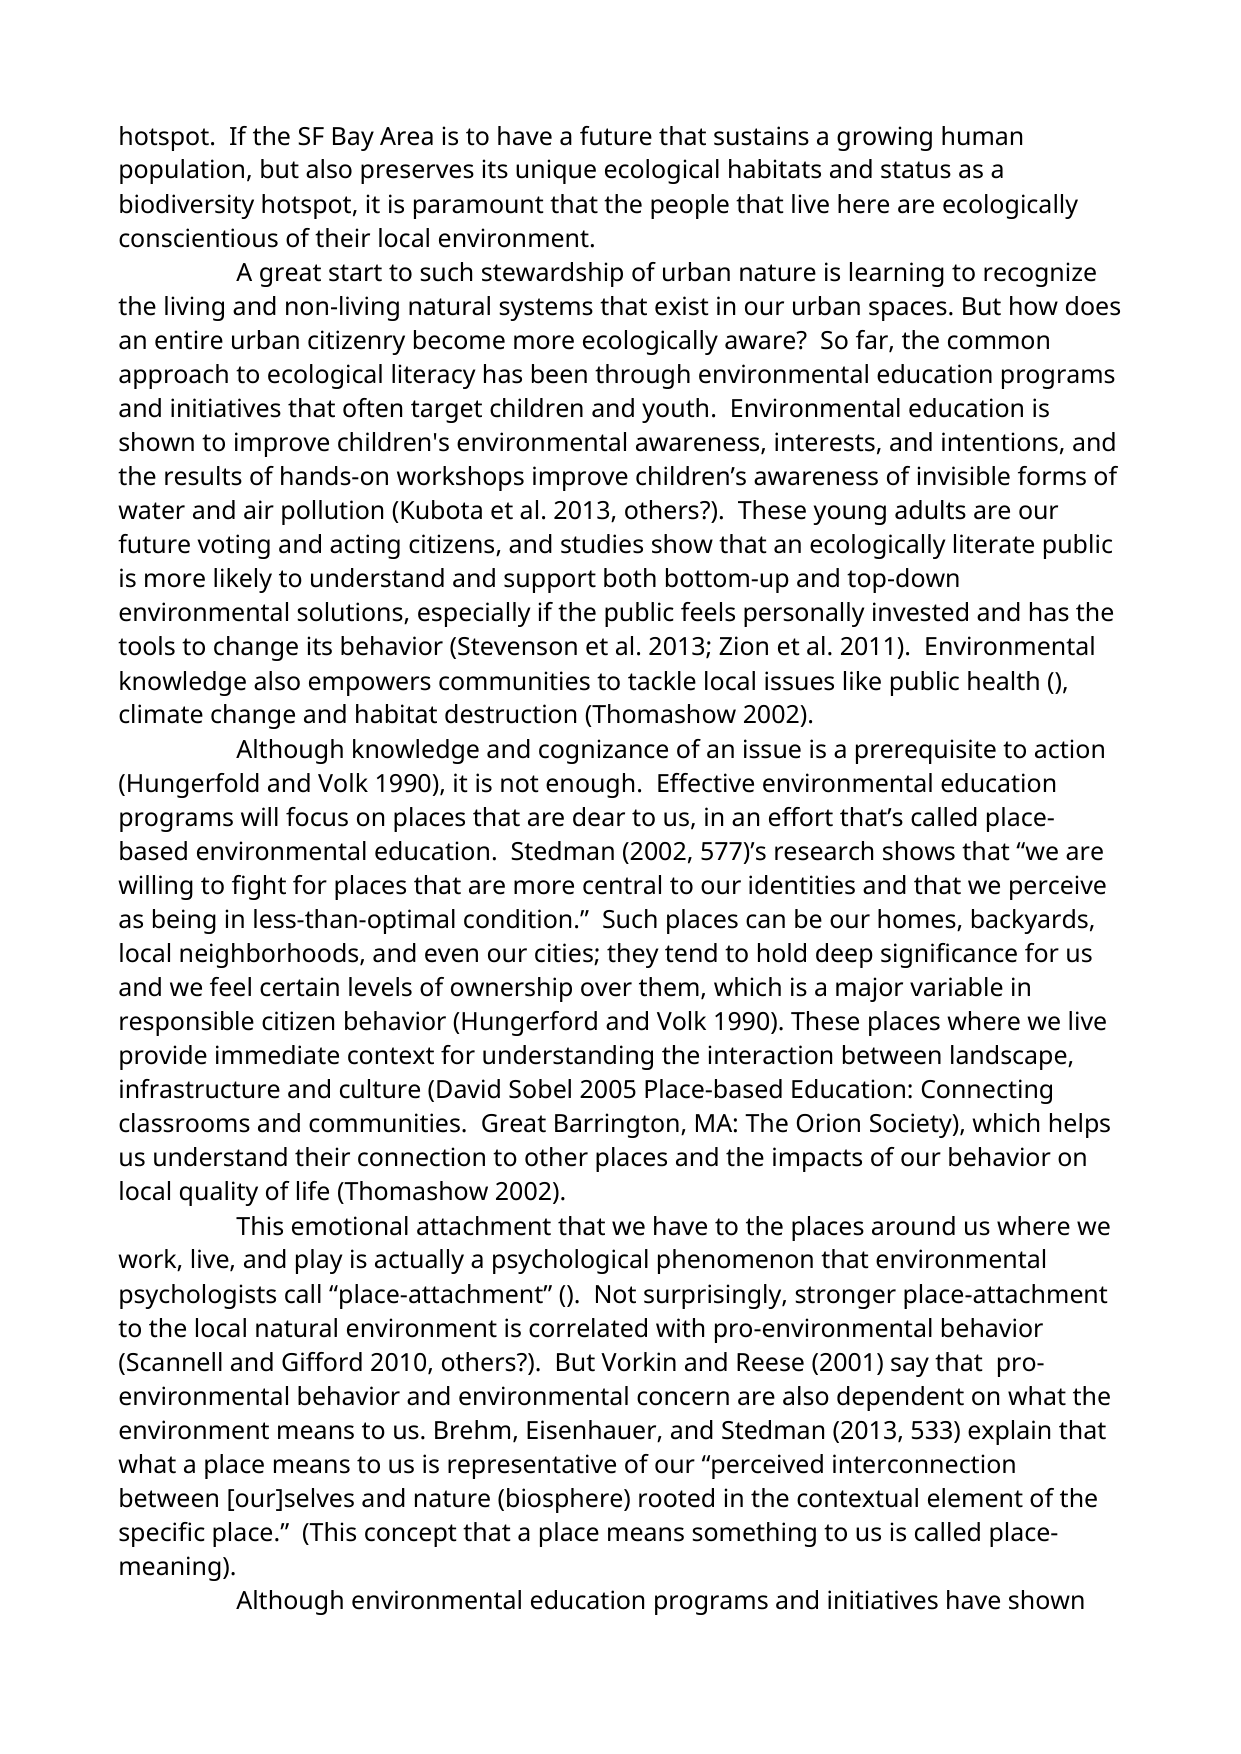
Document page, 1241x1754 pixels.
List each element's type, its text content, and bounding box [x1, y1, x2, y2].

text Although knowledge and cognizance of an issue is a prerequisite to action (Hungerfold and Volk 1990), it is not enough. Effective environmental education programs will focus on places that are dear to us, in an effort that’s called place-based environmental education. Stedman (2002, 577)’s research shows that “we are willing to fight for places that are more central to our identities and that we perceive as being in less-than-optimal condition.” Such places can be our homes, backyards, local neighborhoods, and even our cities; they tend to hold deep significance for us and we feel certain levels of ownership over them, which is a major variable in responsible citizen behavior (Hungerford and Volk 1990). These places where we live provide immediate context for understanding the interaction between landscape, infrastructure and culture (David Sobel 2005 Place-based Education: Connecting classrooms and communities. Great Barrington, MA: The Orion Society), which helps us understand their connection to other places and the impacts of our behavior on local quality of life (Thomashow 2002). [118, 731, 1122, 1208]
text A great start to such stewardship of urban nature is learning to recognize the living and non-living natural systems that exist in our urban spaces. But how does an entire urban citizenry become more ecologically aware? So far, the common approach to ecological literacy has been through environmental education programs and initiatives that often target children and youth. Environmental education is shown to improve children's environmental awareness, interests, and intentions, and the results of hands-on workshops improve children’s awareness of invisible forms of water and air pollution (Kubota et al. 2013, others?). These young adults are our future voting and acting citizens, and studies show that an ecologically literate public is more likely to understand and support both bottom-up and top-down environmental solutions, especially if the public feels personally invested and has the tools to change its behavior (Stevenson et al. 2013; Zion et al. 2011). Environmental knowledge also empowers communities to tackle local issues like public health (), climate change and habitat destruction (Thomashow 2002). [118, 254, 1122, 731]
text hotspot. If the SF Bay Area is to have a future that sustains a growing human population, but also preserves its unique ecological habitats and status as a biodiversity hotspot, it is paramount that the people that live here are ecologically conscientious of their local environment. [118, 118, 1122, 254]
text Although environmental education programs and initiatives have shown [118, 1583, 1122, 1617]
text This emotional attachment that we have to the places around us where we work, live, and play is actually a psychological phenomenon that environmental psychologists call “place-attachment” (). Not surprisingly, stronger place-attachment to the local natural environment is correlated with pro-environmental behavior (Scannell and Gifford 2010, others?). But Vorkin and Reese (2001) say that pro-environmental behavior and environmental concern are also dependent on what the environment means to us. Brehm, Eisenhauer, and Stedman (2013, 533) explain that what a place means to us is representative of our “perceived interconnection between [our]selves and nature (biosphere) rooted in the contextual element of the specific place.” (This concept that a place means something to us is called place-meaning). [118, 1208, 1122, 1583]
